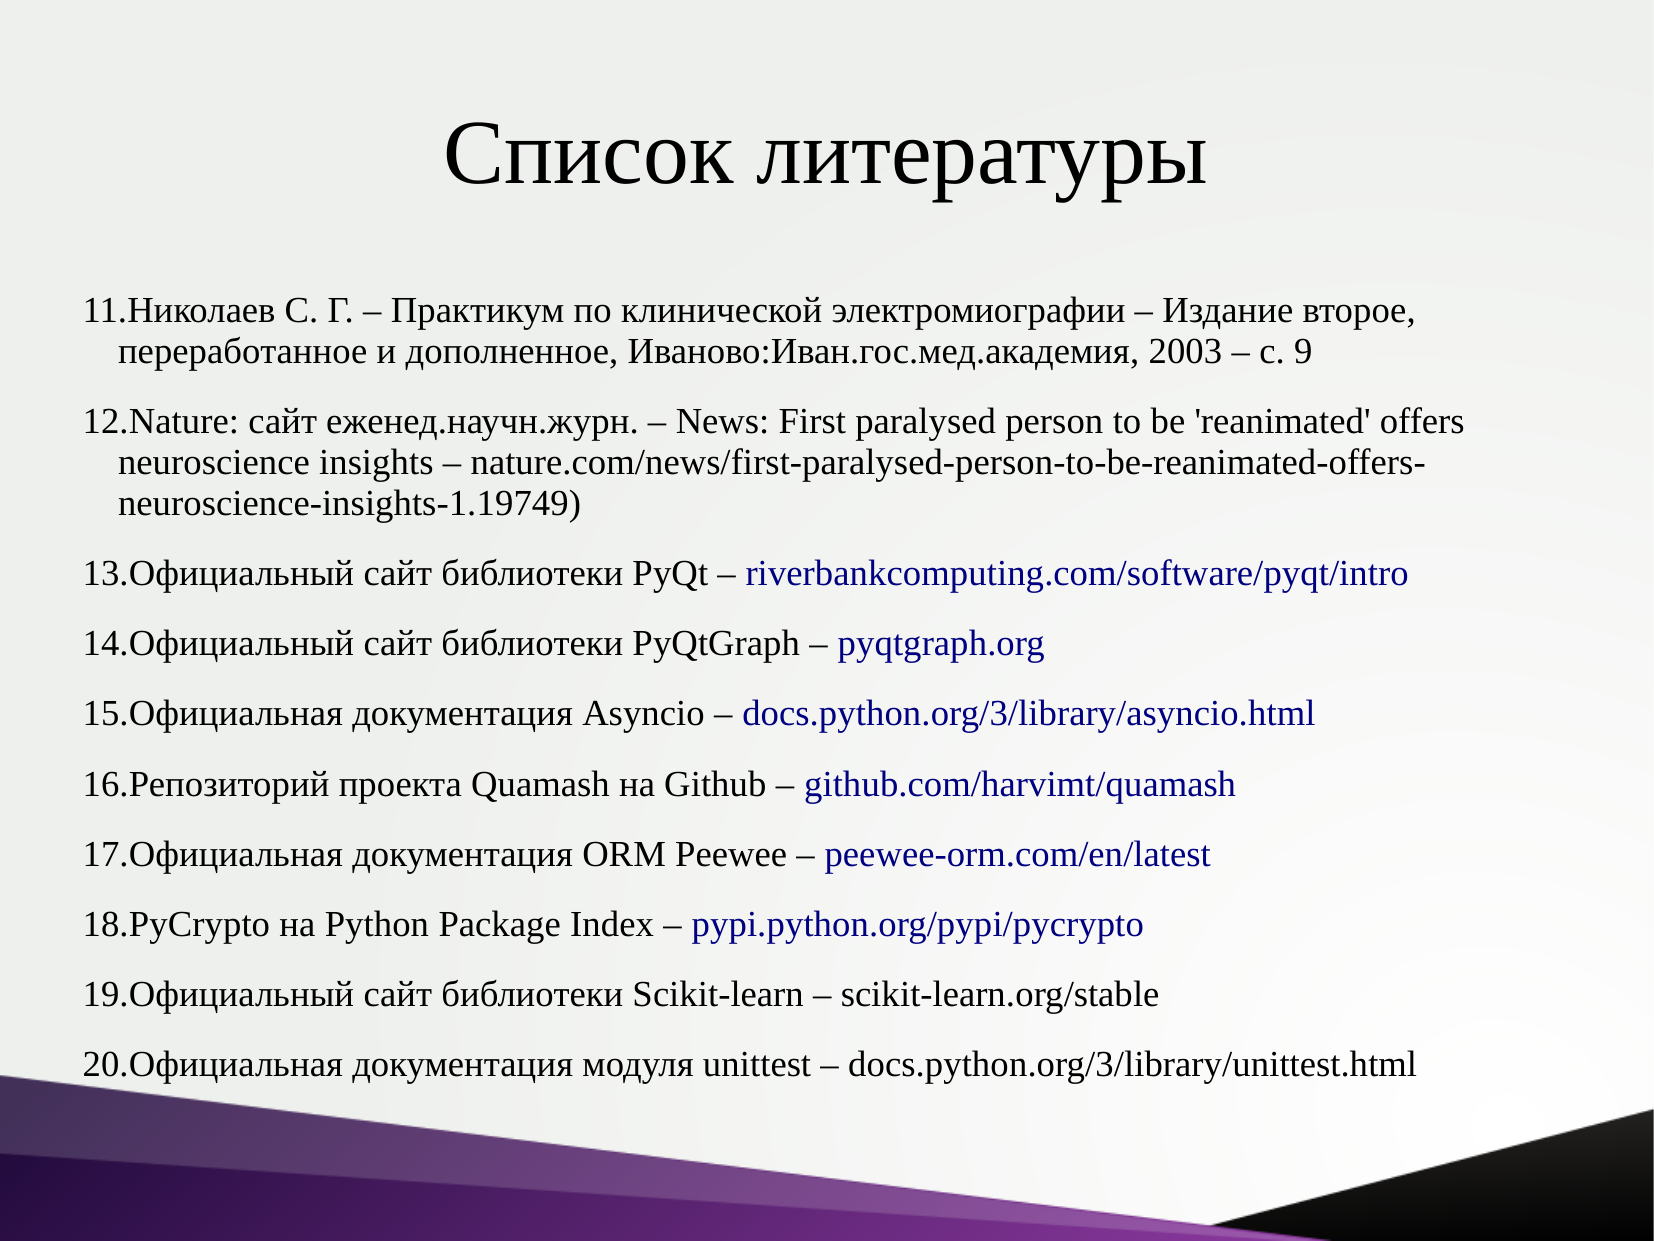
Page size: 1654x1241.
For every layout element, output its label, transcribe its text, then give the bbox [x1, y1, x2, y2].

title Список литературы [82, 49, 1571, 257]
list Николаев С. Г. – Практикум по клинической электромиографии – Издание второе, переработанное и дополненное, Иваново:Иван.гос.мед.академия, 2003 – c. 9 Nature: сайт еженед.научн.журн. – News: First paralysed person to be 'reanimated' offers neuroscience insights – nature.com/news/first-paralysed-person-to-be-reanimated-offers-neuroscience-insights-1.19749) Официальный сайт библиотеки PyQt – riverbankcomputing.com/software/pyqt/intro Официальный сайт библиотеки PyQtGraph – pyqtgraph.org Официальная документация Asyncio – docs.python.org/3/library/asyncio.html Репозиторий проекта Quamash на Github – github.com/harvimt/quamash Официальная документация ORM Peewee – peewee-orm.com/en/latest PyCrypto на Python Package Index – pypi.python.org/pypi/pycrypto Официальный сайт библиотеки Scikit-learn – scikit-learn.org/stable Официальная документация модуля unittest – docs.python.org/3/library/unittest.html [82, 290, 1571, 1123]
picture [0, 0, 1654, 1241]
